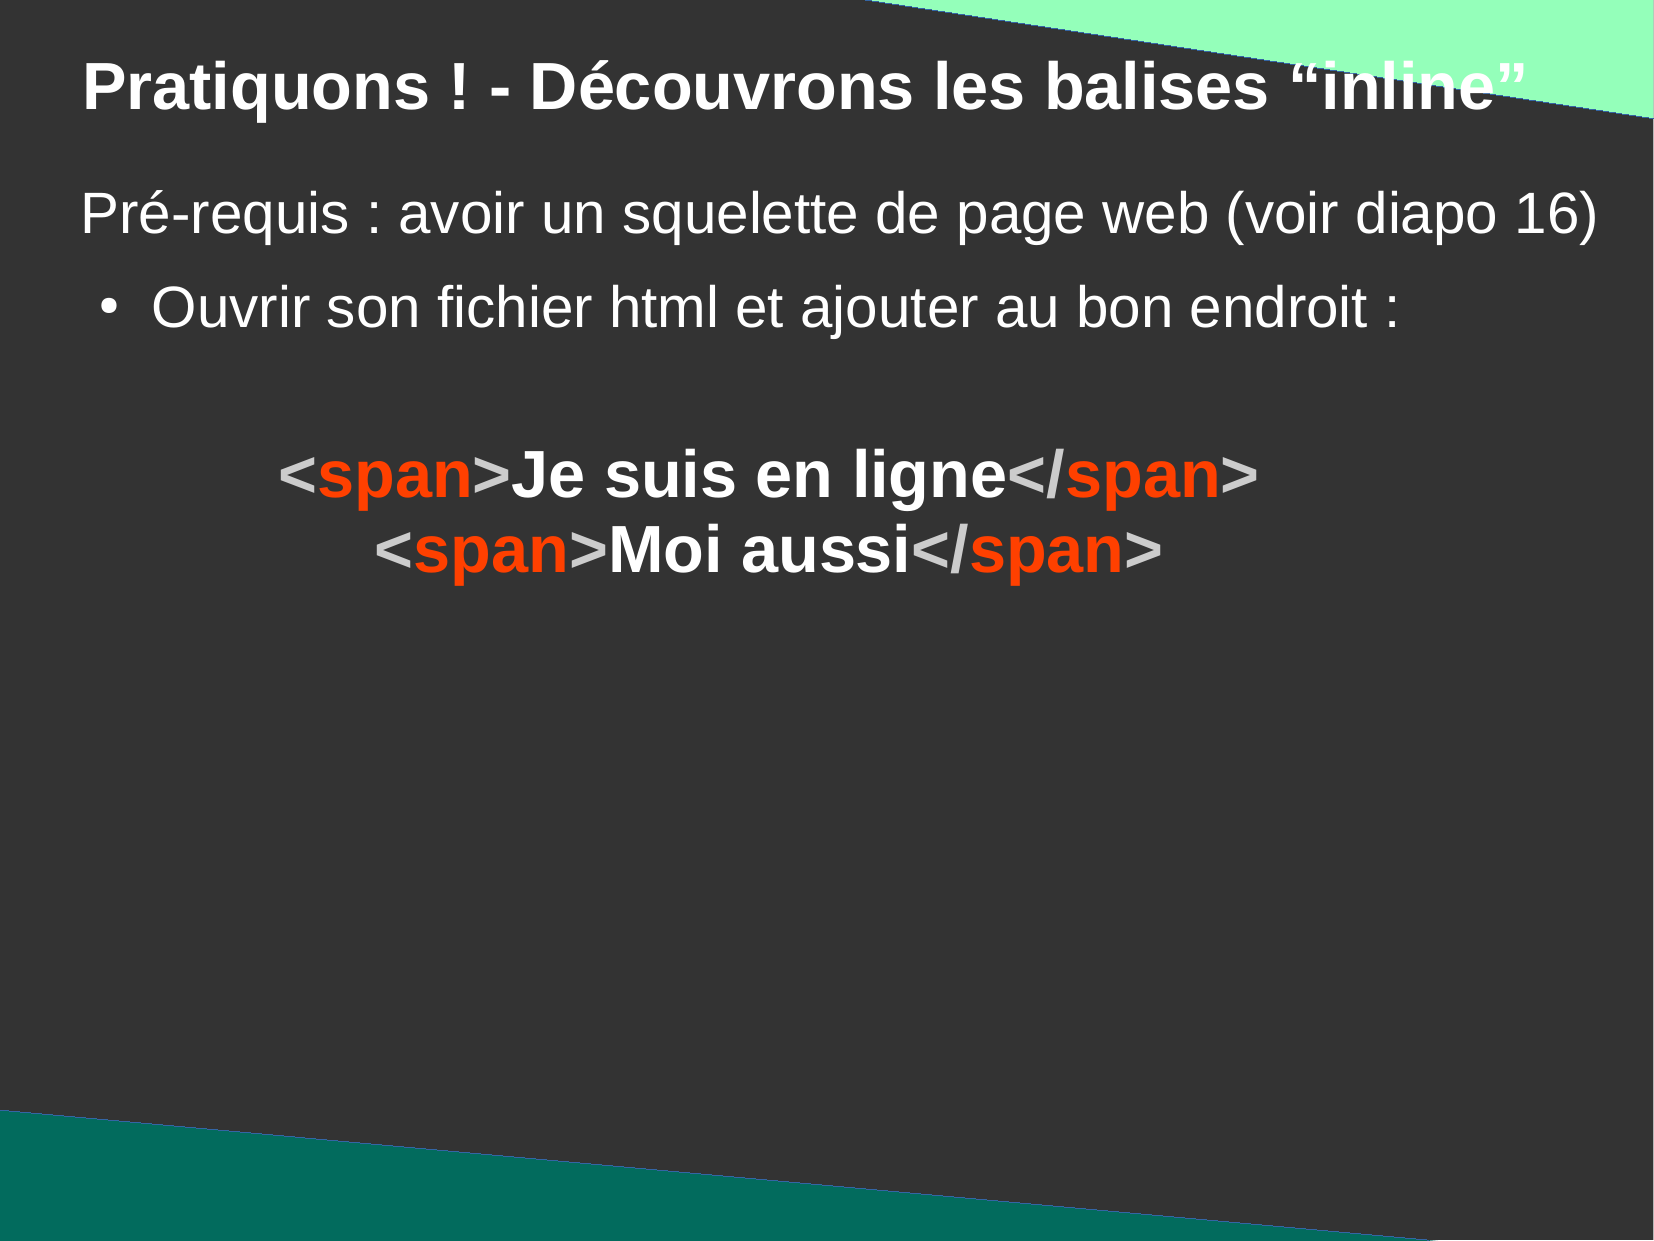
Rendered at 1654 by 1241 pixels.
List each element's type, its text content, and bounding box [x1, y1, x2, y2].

list Pré-requis : avoir un squelette de page web (voir diapo 16) Ouvrir son fichier html et ajouter au bon endroit : [80, 180, 1620, 367]
text_box <span>Je suis en ligne</span> <span>Moi aussi</span> [131, 429, 1407, 638]
title Pratiquons ! - Découvrons les balises “inline” [82, 49, 1571, 152]
text_box [865, 0, 1654, 119]
